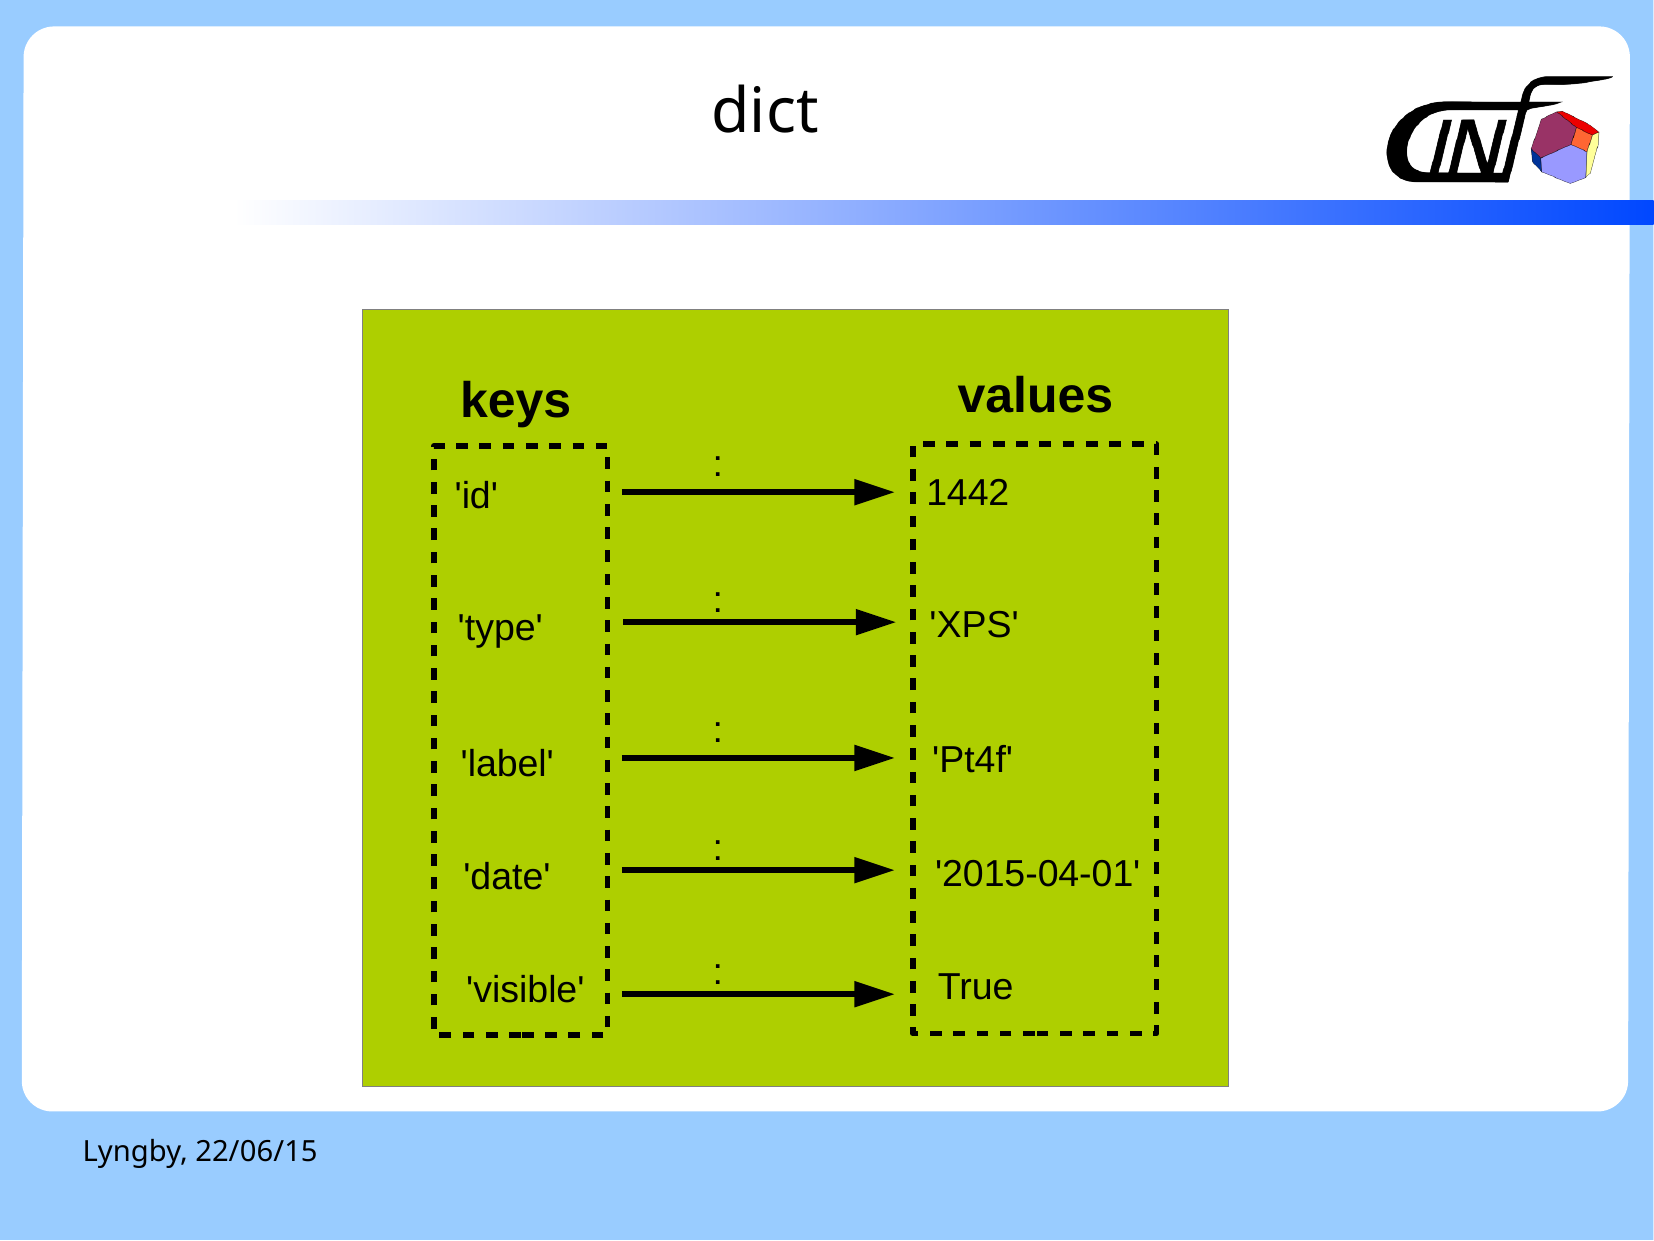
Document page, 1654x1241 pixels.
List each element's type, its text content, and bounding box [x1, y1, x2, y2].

text_box : [697, 435, 929, 493]
text_box keys [445, 365, 677, 437]
picture [1510, 76, 1613, 184]
text_box 'type' [442, 598, 674, 656]
text_box True [923, 957, 1154, 1015]
text_box : [697, 819, 929, 877]
text_box 'id' [439, 467, 671, 525]
text_box : [697, 943, 929, 1001]
text_box 'date' [448, 848, 680, 906]
text_box 'Pt4f' [917, 731, 1149, 789]
text_box : [697, 571, 929, 629]
text_box values [942, 359, 1174, 431]
text_box 1442 [911, 464, 1143, 521]
text_box 'visible' [451, 961, 683, 1018]
title dict [21, 5, 1510, 213]
text_box 'label' [445, 734, 677, 792]
text_box '2015-04-01' [920, 845, 1230, 902]
text_box [362, 309, 1229, 1087]
text_box 'XPS' [914, 595, 1146, 653]
text_box : [697, 701, 929, 758]
